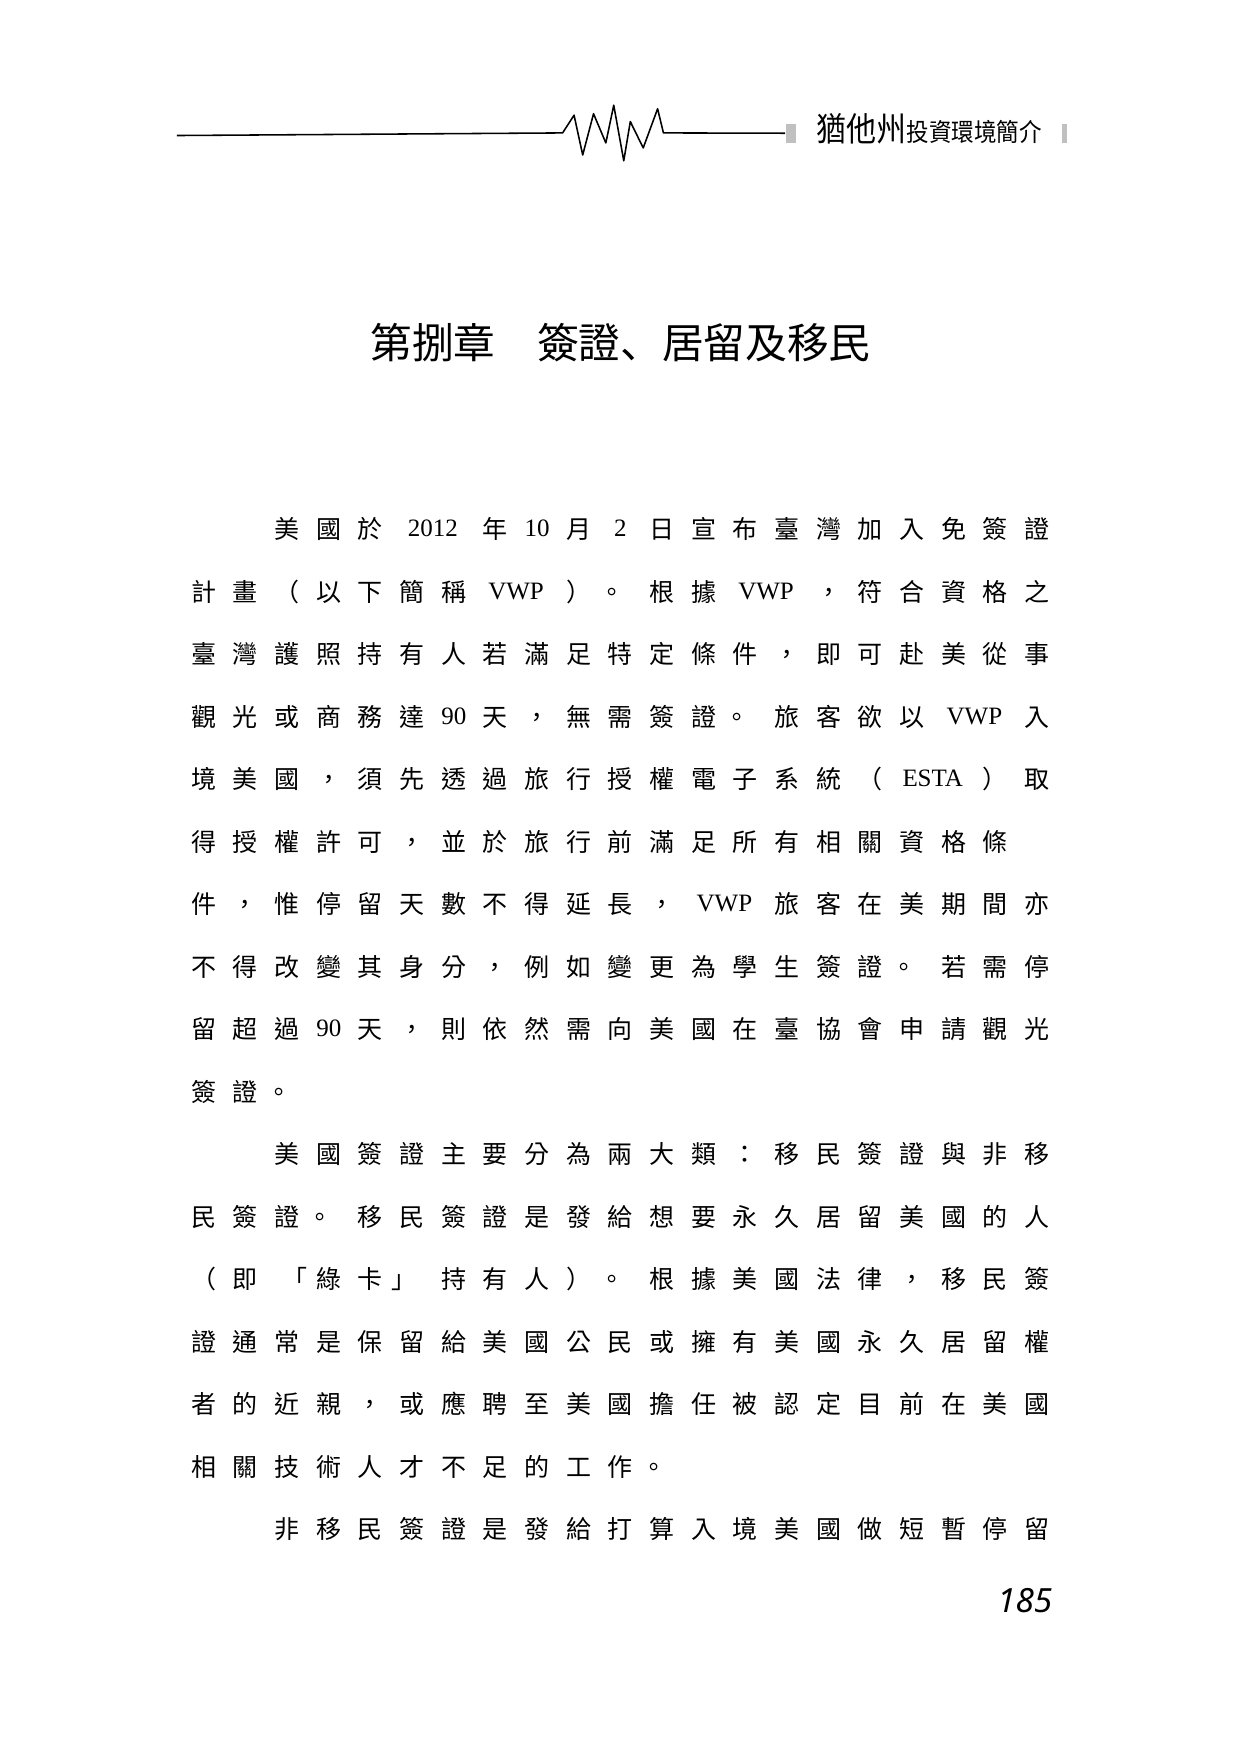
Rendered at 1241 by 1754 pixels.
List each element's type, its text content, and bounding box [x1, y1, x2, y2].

text 非移民簽證是發給打算入境美國做短暫停留 [183, 1486, 1058, 1549]
text 美國簽證主要分為兩大類：移民簽證與非移民簽證。移民簽證是發給想要永久居留美國的人（即「綠卡」持有人）。根據美國法律，移民簽證通常是保留給美國公民或擁有美國永久居留權者的近親，或應聘至美國擔任被認定目前在美國相關技術人才不足的工作。 [183, 1111, 1058, 1486]
text 美國於2012年10月2日宣布臺灣加入免簽證計畫（以下簡稱VWP）。根據VWP，符合資格之臺灣護照持有人若滿足特定條件，即可赴美從事觀光或商務達90天，無需簽證。旅客欲以VWP入境美國，須先透過旅行授權電子系統（ESTA）取得授權許可，並於旅行前滿足所有相關資格條件，惟停留天數不得延長，VWP旅客在美期間亦不得改變其身分，例如變更為學生簽證。若需停留超過90天，則依然需向美國在臺協會申請觀光簽證。 [183, 486, 1058, 1111]
text 第捌章 簽證、居留及移民 [183, 299, 1058, 361]
